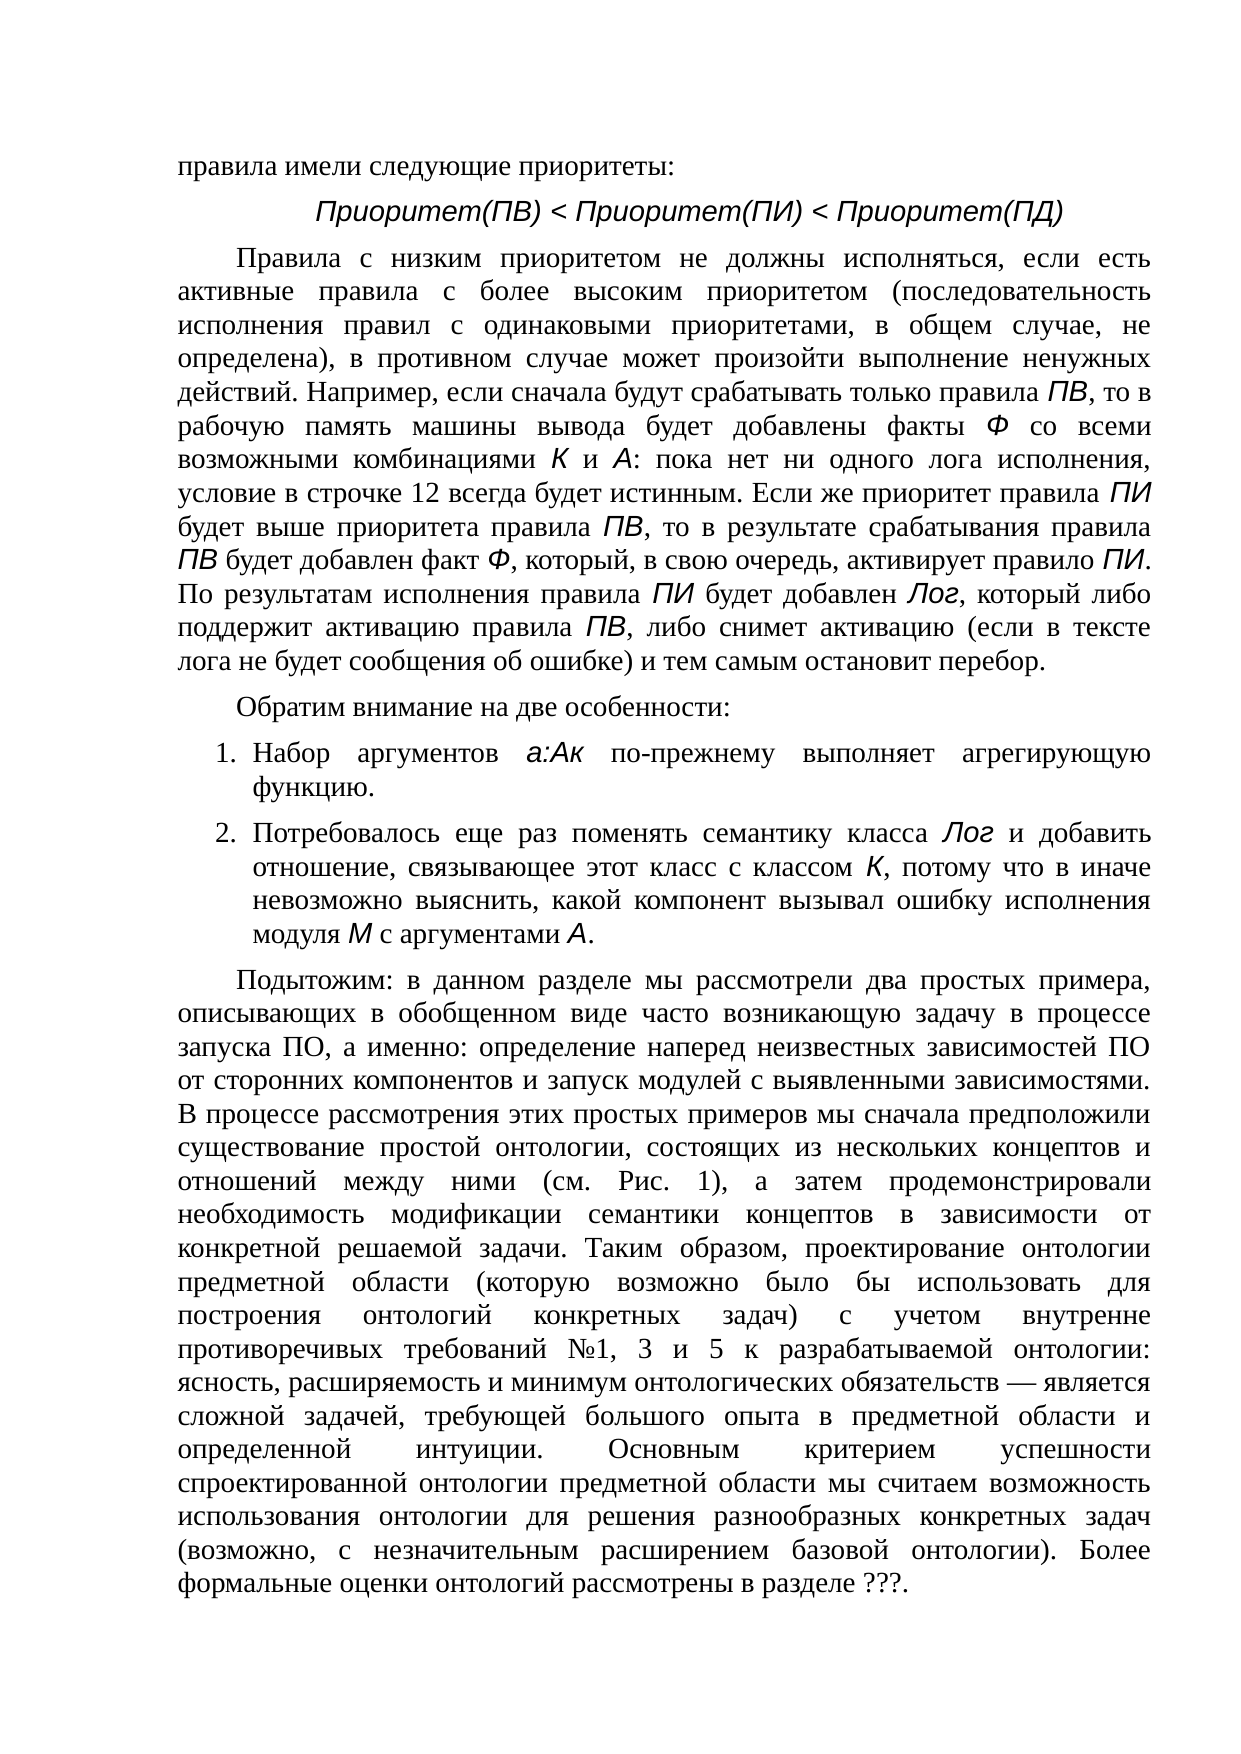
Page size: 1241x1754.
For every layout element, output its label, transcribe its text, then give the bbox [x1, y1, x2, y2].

text Обратим внимание на две особенности: [177, 689, 1152, 723]
text Подытожим: в данном разделе мы рассмотрели два простых примера, описывающих в обобщенном виде часто возникающую задачу в процессе запуска ПО, а именно: определение наперед неизвестных зависимостей ПО от сторонних компонентов и запуск модулей с выявленными зависимостями. В процессе рассмотрения этих простых примеров мы сначала предположили существование простой онтологии, состоящих из нескольких концептов и отношений между ними (см. Рис. 1), а затем продемонстрировали необходимость модификации семантики концептов в зависимости от конкретной решаемой задачи. Таким образом, проектирование онтологии предметной области (которую возможно было бы использовать для построения онтологий конкретных задач) с учетом внутренне противоречивых требований №1, 3 и 5 к разрабатываемой онтологии: ясность, расширяемость и минимум онтологических обязательств — является сложной задачей, требующей большого опыта в предметной области и определенной интуиции. Основным критерием успешности спроектированной онтологии предметной области мы считаем возможность использования онтологии для решения разнообразных конкретных задач (возможно, с незначительным расширением базовой онтологии). Более формальные оценки онтологий рассмотрены в разделе ???. [177, 962, 1152, 1599]
text Правила с низким приоритетом не должны исполняться, если есть активные правила с более высоким приоритетом (последовательность исполнения правил с одинаковыми приоритетами, в общем случае, не определена), в противном случае может произойти выполнение ненужных действий. Например, если сначала будут срабатывать только правила ПВ, то в рабочую память машины вывода будет добавлены факты Ф со всеми возможными комбинациями К и А: пока нет ни одного лога исполнения, условие в строчке 12 всегда будет истинным. Если же приоритет правила ПИ будет выше приоритета правила ПВ, то в результате срабатывания правила ПВ будет добавлен факт Ф, который, в свою очередь, активирует правило ПИ. По результатам исполнения правила ПИ будет добавлен Лог, который либо поддержит активацию правила ПВ, либо снимет активацию (если в тексте лога не будет сообщения об ошибке) и тем самым остановит перебор. [177, 240, 1152, 677]
list Набор аргументов а:Ак по-прежнему выполняет агрегирующую функцию. [215, 735, 1152, 802]
text правила имели следующие приоритеты: [177, 148, 1152, 181]
text Приоритет(ПВ) < Приоритет(ПИ) < Приоритет(ПД) [177, 194, 1152, 227]
list Потребовалось еще раз поменять семантику класса Лог и добавить отношение, связывающее этот класс с классом К, потому что в иначе невозможно выяснить, какой компонент вызывал ошибку исполнения модуля М с аргументами А. [215, 815, 1152, 949]
